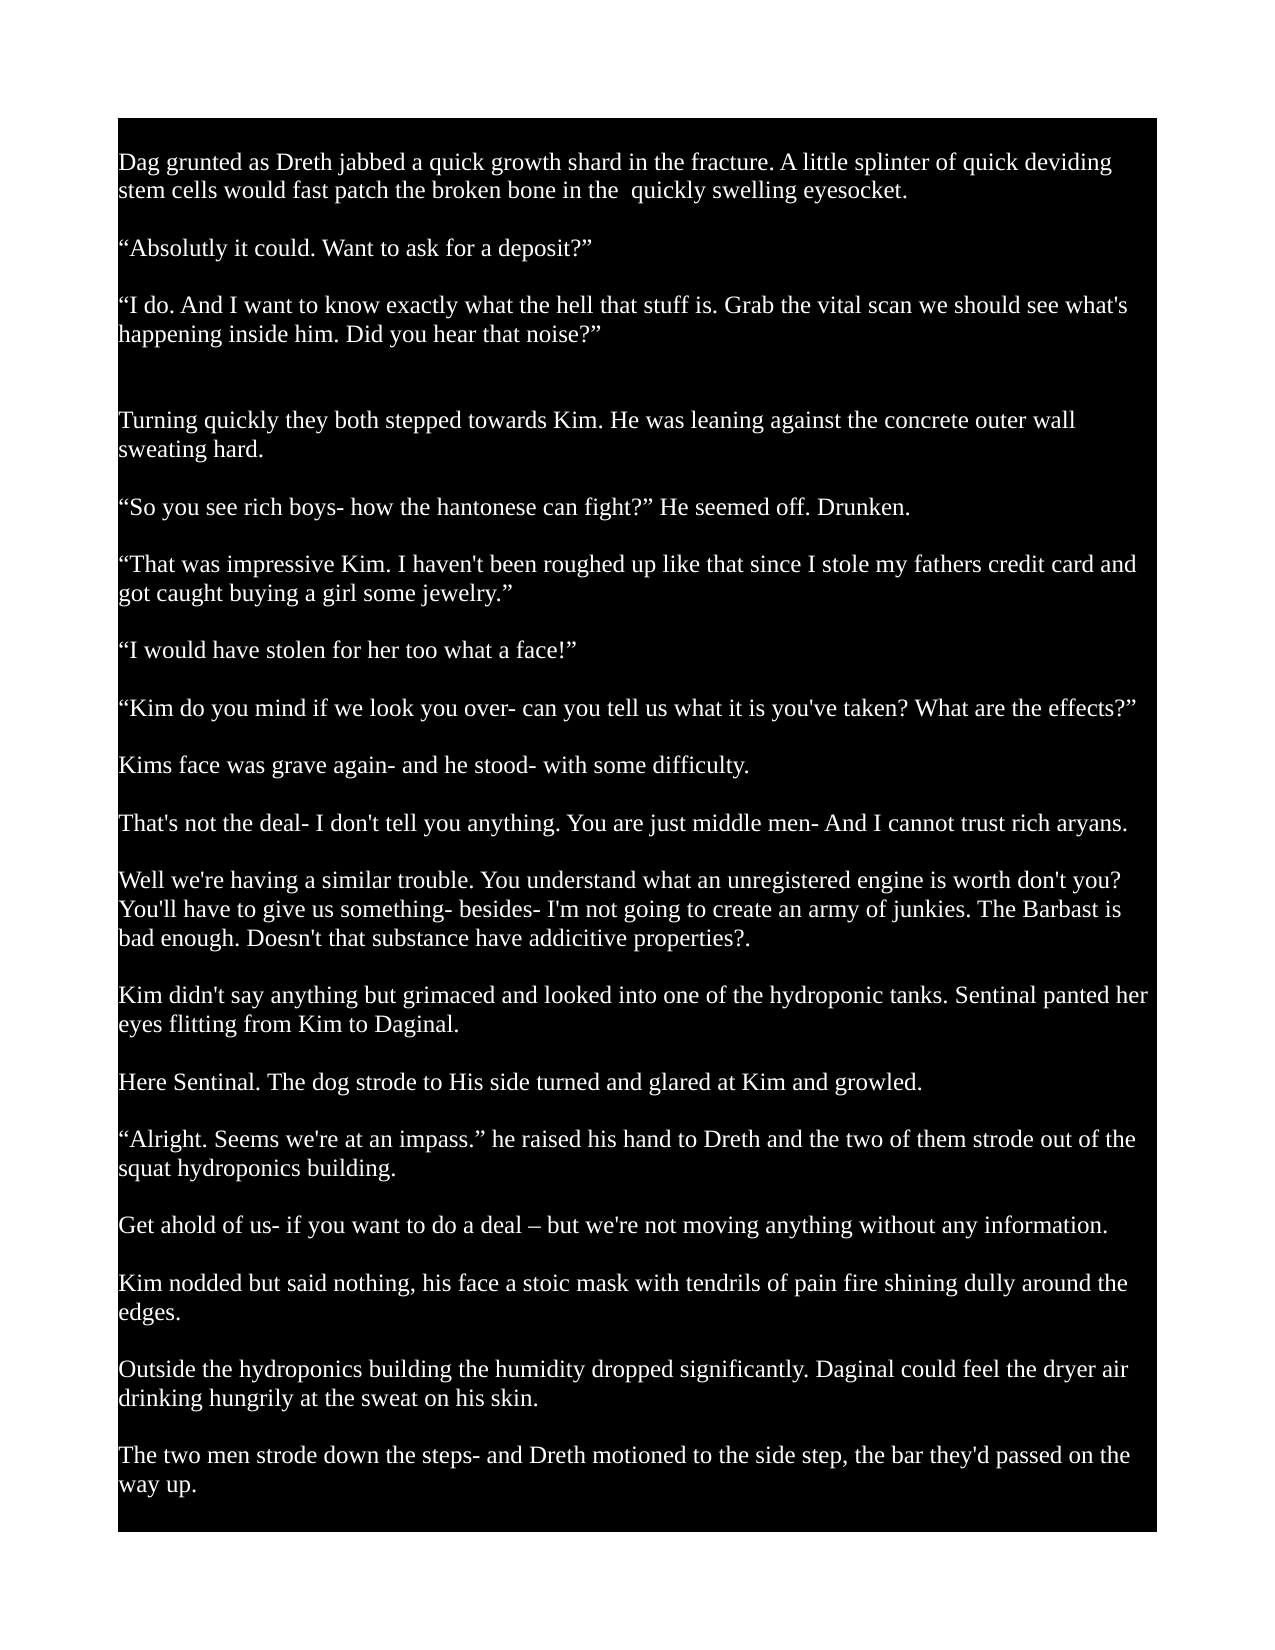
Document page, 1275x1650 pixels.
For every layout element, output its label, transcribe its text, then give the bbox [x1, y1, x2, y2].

text Kim didn't say anything but grimaced and looked into one of the hydroponic tanks. Sentinal panted her eyes flitting from Kim to Daginal. Here Sentinal. The dog strode to His side turned and glared at Kim and growled. “Alright. Seems we're at an impass.” he raised his hand to Dreth and the two of them strode out of the squat hydroponics building. [118, 981, 1157, 1182]
text Outside the hydroponics building the humidity dropped significantly. Daginal could feel the dryer air drinking hungrily at the sweat on his skin. [118, 1354, 1157, 1412]
text Dag grunted as Dreth jabbed a quick growth shard in the fracture. A little splinter of quick deviding stem cells would fast patch the broken bone in the quickly swelling eyesocket. [118, 118, 1157, 204]
text The two men strode down the steps- and Dreth motioned to the side step, the bar they'd passed on the way up. [118, 1412, 1157, 1498]
text Get ahold of us- if you want to do a deal – but we're not moving anything without any information. [118, 1211, 1157, 1268]
text Kim nodded but said nothing, his face a stoic mask with tendrils of pain fire shining dully around the edges. [118, 1268, 1157, 1326]
text Well we're having a similar trouble. You understand what an unregistered engine is worth don't you? You'll have to give us something- besides- I'm not going to create an army of junkies. The Barbast is bad enough. Doesn't that substance have addicitive properties?. [118, 866, 1157, 952]
text “I do. And I want to know exactly what the hell that stuff is. Grab the vital scan we should see what's happening inside him. Did you hear that noise?” Turning quickly they both stepped towards Kim. He was leaning against the concrete outer wall sweating hard. “So you see rich boys- how the hantonese can fight?” He seemed off. Drunken. “That was impressive Kim. I haven't been roughed up like that since I stole my fathers credit card and got caught buying a girl some jewelry.” “I would have stolen for her too what a face!” “Kim do you mind if we look you over- can you tell us what it is you've taken? What are the effects?” Kims face was grave again- and he stood- with some difficulty. That's not the deal- I don't tell you anything. You are just middle men- And I cannot trust rich aryans. [118, 291, 1157, 837]
text “Absolutly it could. Want to ask for a deposit?” [118, 233, 1157, 262]
